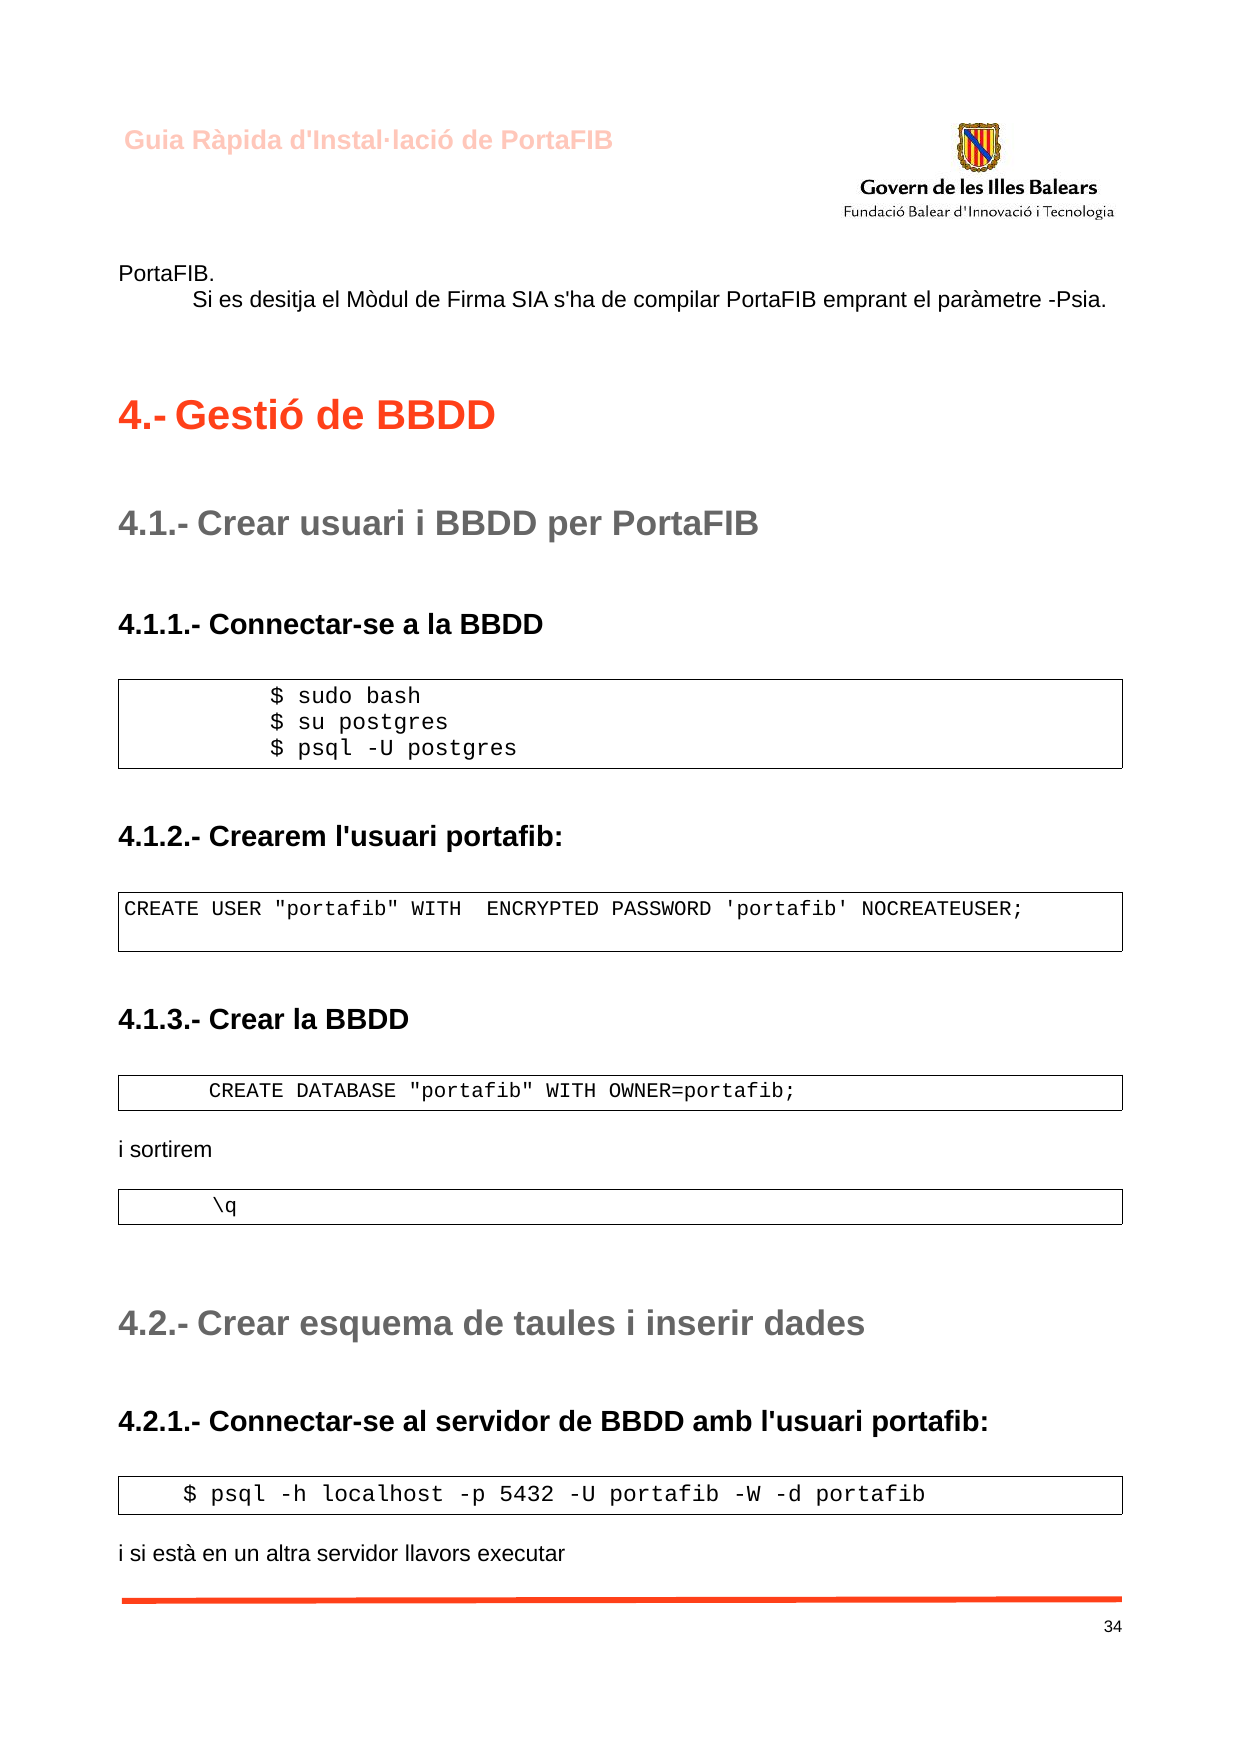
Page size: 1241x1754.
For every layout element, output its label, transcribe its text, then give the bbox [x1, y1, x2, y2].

subtitle Connectar-se a la BBDD [118, 607, 1122, 640]
text Si es desitja el Mòdul de Firma SIA s'ha de compilar PortaFIB emprant el paràmetre -Psia. [118, 286, 1122, 313]
subtitle Crear esquema de taules i inserir dades [118, 1302, 1122, 1343]
picture [840, 123, 1117, 220]
table_header $ psql -h localhost -p 5432 -U portafib -W -d portafib [119, 1477, 1122, 1514]
table_header CREATE DATABASE "portafib" WITH OWNER=portafib; [119, 1076, 1122, 1110]
subtitle Gestió de BBDD [118, 390, 1122, 438]
text i si està en un altra servidor llavors executar [118, 1540, 1122, 1567]
subtitle Crear usuari i BBDD per PortaFIB [118, 502, 1122, 543]
text PortaFIB. [118, 260, 1122, 286]
table_header CREATE USER "portafib" WITH ENCRYPTED PASSWORD 'portafib' NOCREATEUSER; [119, 893, 1122, 951]
table_header $ sudo bash $ su postgres $ psql -U postgres [119, 680, 1122, 768]
text i sortirem [118, 1136, 1122, 1163]
subtitle Crear la BBDD [118, 1002, 1122, 1036]
subtitle Crearem l'usuari portafib: [118, 819, 1122, 853]
table_header \q [119, 1190, 1122, 1224]
subtitle Connectar-se al servidor de BBDD amb l'usuari portafib: [118, 1404, 1122, 1437]
